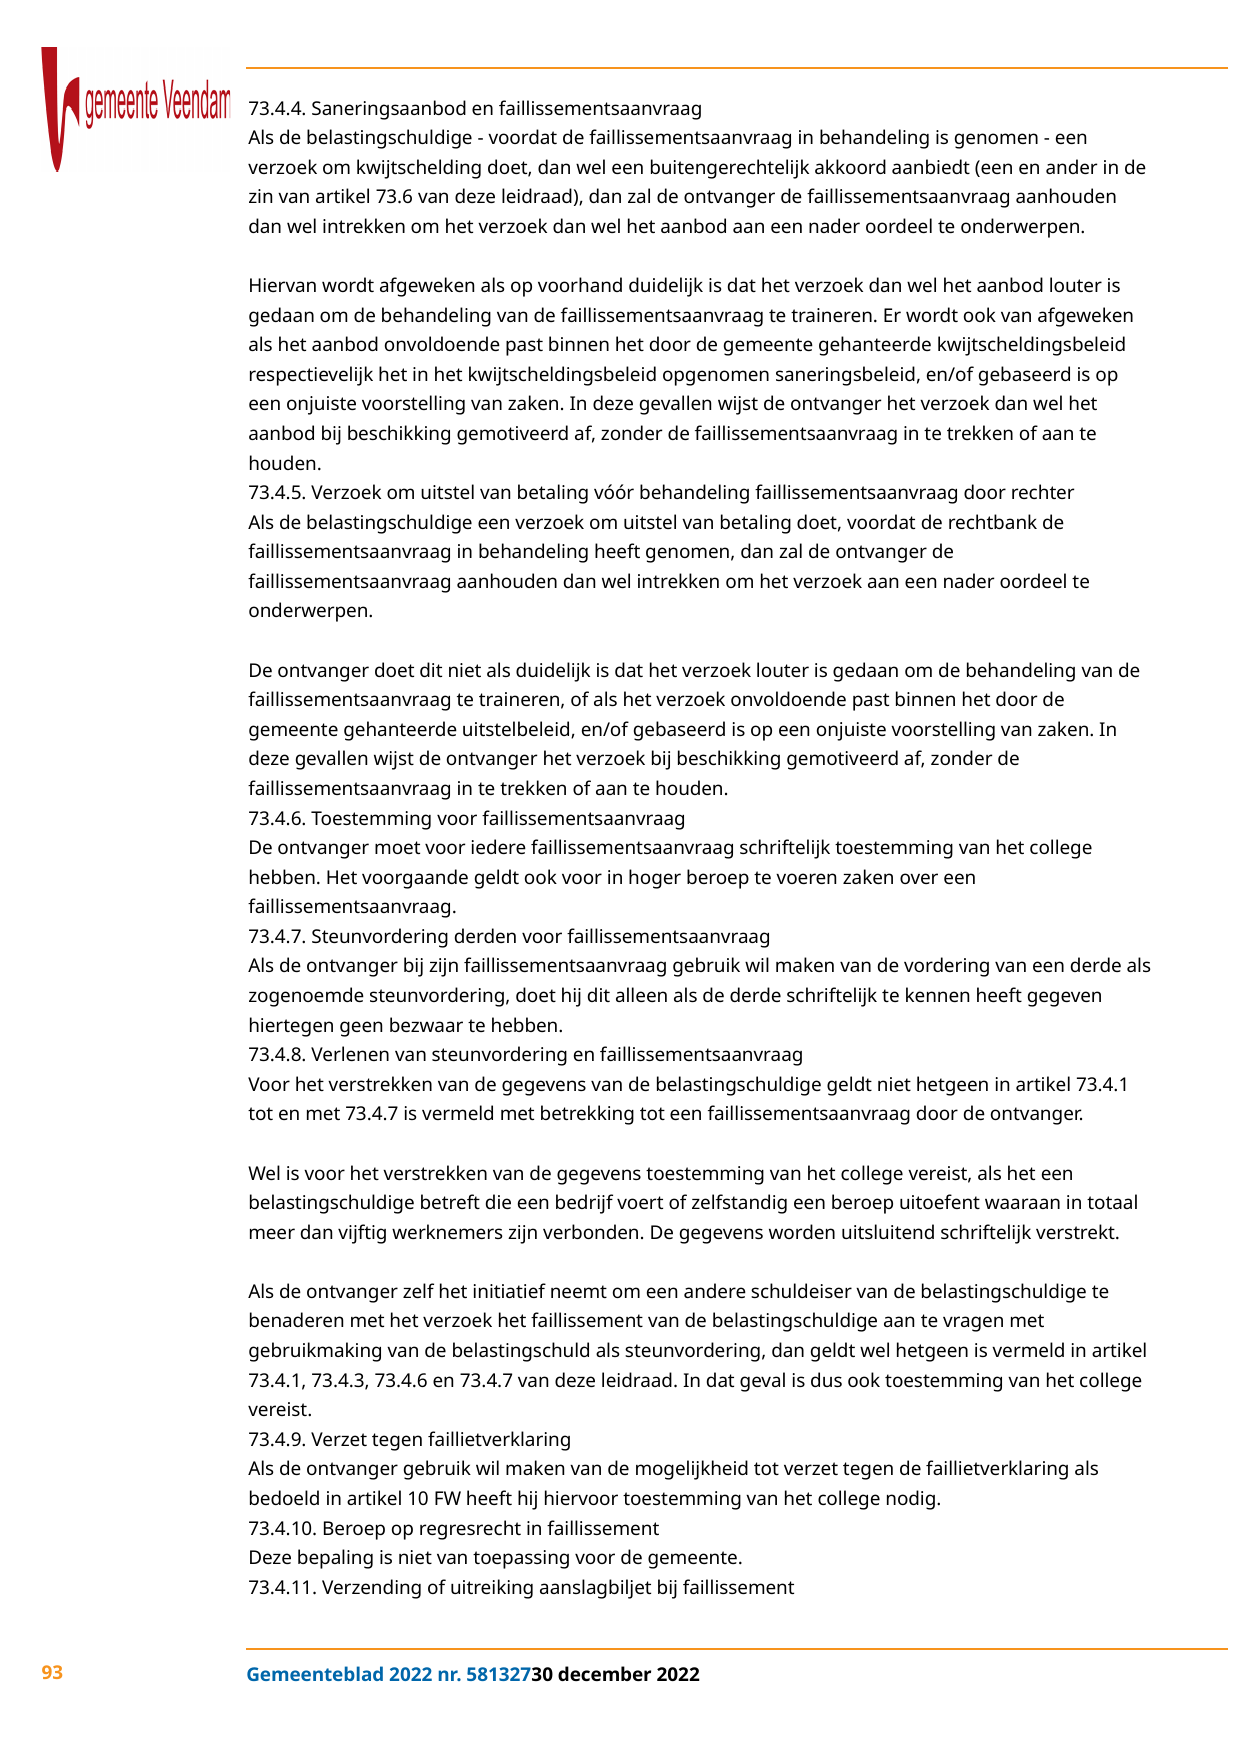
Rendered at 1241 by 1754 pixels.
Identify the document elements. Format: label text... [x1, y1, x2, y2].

text 73.4.5. Verzoek om uitstel van betaling vóór behandeling faillissementsaanvraag door rechter [248, 479, 1152, 505]
text De ontvanger doet dit niet als duidelijk is dat het verzoek louter is gedaan om de behandeling van de faillissementsaanvraag te traineren, of als het verzoek onvoldoende past binnen het door de gemeente gehanteerde uitstelbeleid, en/of gebaseerd is op een onjuiste voorstelling van zaken. In deze gevallen wijst de ontvanger het verzoek bij beschikking gemotiveerd af, zonder de faillissementsaanvraag in te trekken of aan te houden. [248, 657, 1152, 801]
text De ontvanger moet voor iedere faillissementsaanvraag schriftelijk toestemming van het college hebben. Het voorgaande geldt ook voor in hoger beroep te voeren zaken over een faillissementsaanvraag. [248, 834, 1152, 919]
picture [41, 47, 231, 172]
text Als de ontvanger bij zijn faillissementsaanvraag gebruik wil maken van de vordering van een derde als zogenoemde steunvordering, doet hij dit alleen als de derde schriftelijk te kennen heeft gegeven hiertegen geen bezwaar te hebben. [248, 953, 1152, 1038]
text Deze bepaling is niet van toepassing voor de gemeente. [248, 1544, 1152, 1570]
text Hiervan wordt afgeweken als op voorhand duidelijk is dat het verzoek dan wel het aanbod louter is gedaan om de behandeling van de faillissementsaanvraag te traineren. Er wordt ook van afgeweken als het aanbod onvoldoende past binnen het door de gemeente gehanteerde kwijtscheldingsbeleid respectievelijk het in het kwijtscheldingsbeleid opgenomen saneringsbeleid, en/of gebaseerd is op een onjuiste voorstelling van zaken. In deze gevallen wijst de ontvanger het verzoek dan wel het aanbod bij beschikking gemotiveerd af, zonder de faillissementsaanvraag in te trekken of aan te houden. [248, 272, 1152, 476]
text 73.4.9. Verzet tegen faillietverklaring [248, 1426, 1152, 1452]
text Als de belastingschuldige - voordat de faillissementsaanvraag in behandeling is genomen - een verzoek om kwijtschelding doet, dan wel een buitengerechtelijk akkoord aanbiedt (een en ander in de zin van artikel 73.6 van deze leidraad), dan zal de ontvanger de faillissementsaanvraag aanhouden dan wel intrekken om het verzoek dan wel het aanbod aan een nader oordeel te onderwerpen. [248, 124, 1152, 239]
text 73.4.6. Toestemming voor faillissementsaanvraag [248, 805, 1152, 831]
text Als de ontvanger gebruik wil maken van de mogelijkheid tot verzet tegen de faillietverklaring als bedoeld in artikel 10 FW heeft hij hiervoor toestemming van het college nodig. [248, 1456, 1152, 1511]
text 73.4.8. Verlenen van steunvordering en faillissementsaanvraag [248, 1041, 1152, 1067]
text Voor het verstrekken van de gegevens van de belastingschuldige geldt niet hetgeen in artikel 73.4.1 tot en met 73.4.7 is vermeld met betrekking tot een faillissementsaanvraag door de ontvanger. [248, 1071, 1152, 1126]
text 73.4.4. Saneringsaanbod en faillissementsaanvraag [248, 95, 1152, 121]
text Als de ontvanger zelf het initiatief neemt om een andere schuldeiser van de belastingschuldige te benaderen met het verzoek het faillissement van de belastingschuldige aan te vragen met gebruikmaking van de belastingschuld als steunvordering, dan geldt wel hetgeen is vermeld in artikel 73.4.1, 73.4.3, 73.4.6 en 73.4.7 van deze leidraad. In dat geval is dus ook toestemming van het college vereist. [248, 1278, 1152, 1422]
text Als de belastingschuldige een verzoek om uitstel van betaling doet, voordat de rechtbank de faillissementsaanvraag in behandeling heeft genomen, dan zal de ontvanger de faillissementsaanvraag aanhouden dan wel intrekken om het verzoek aan een nader oordeel te onderwerpen. [248, 509, 1152, 623]
text 73.4.11. Verzending of uitreiking aanslagbiljet bij faillissement [248, 1574, 1152, 1600]
text Wel is voor het verstrekken van de gegevens toestemming van het college vereist, als het een belastingschuldige betreft die een bedrijf voert of zelfstandig een beroep uitoefent waaraan in totaal meer dan vijftig werknemers zijn verbonden. De gegevens worden uitsluitend schriftelijk verstrekt. [248, 1160, 1152, 1245]
text 73.4.10. Beroep op regresrecht in faillissement [248, 1515, 1152, 1541]
text 73.4.7. Steunvordering derden voor faillissementsaanvraag [248, 923, 1152, 949]
